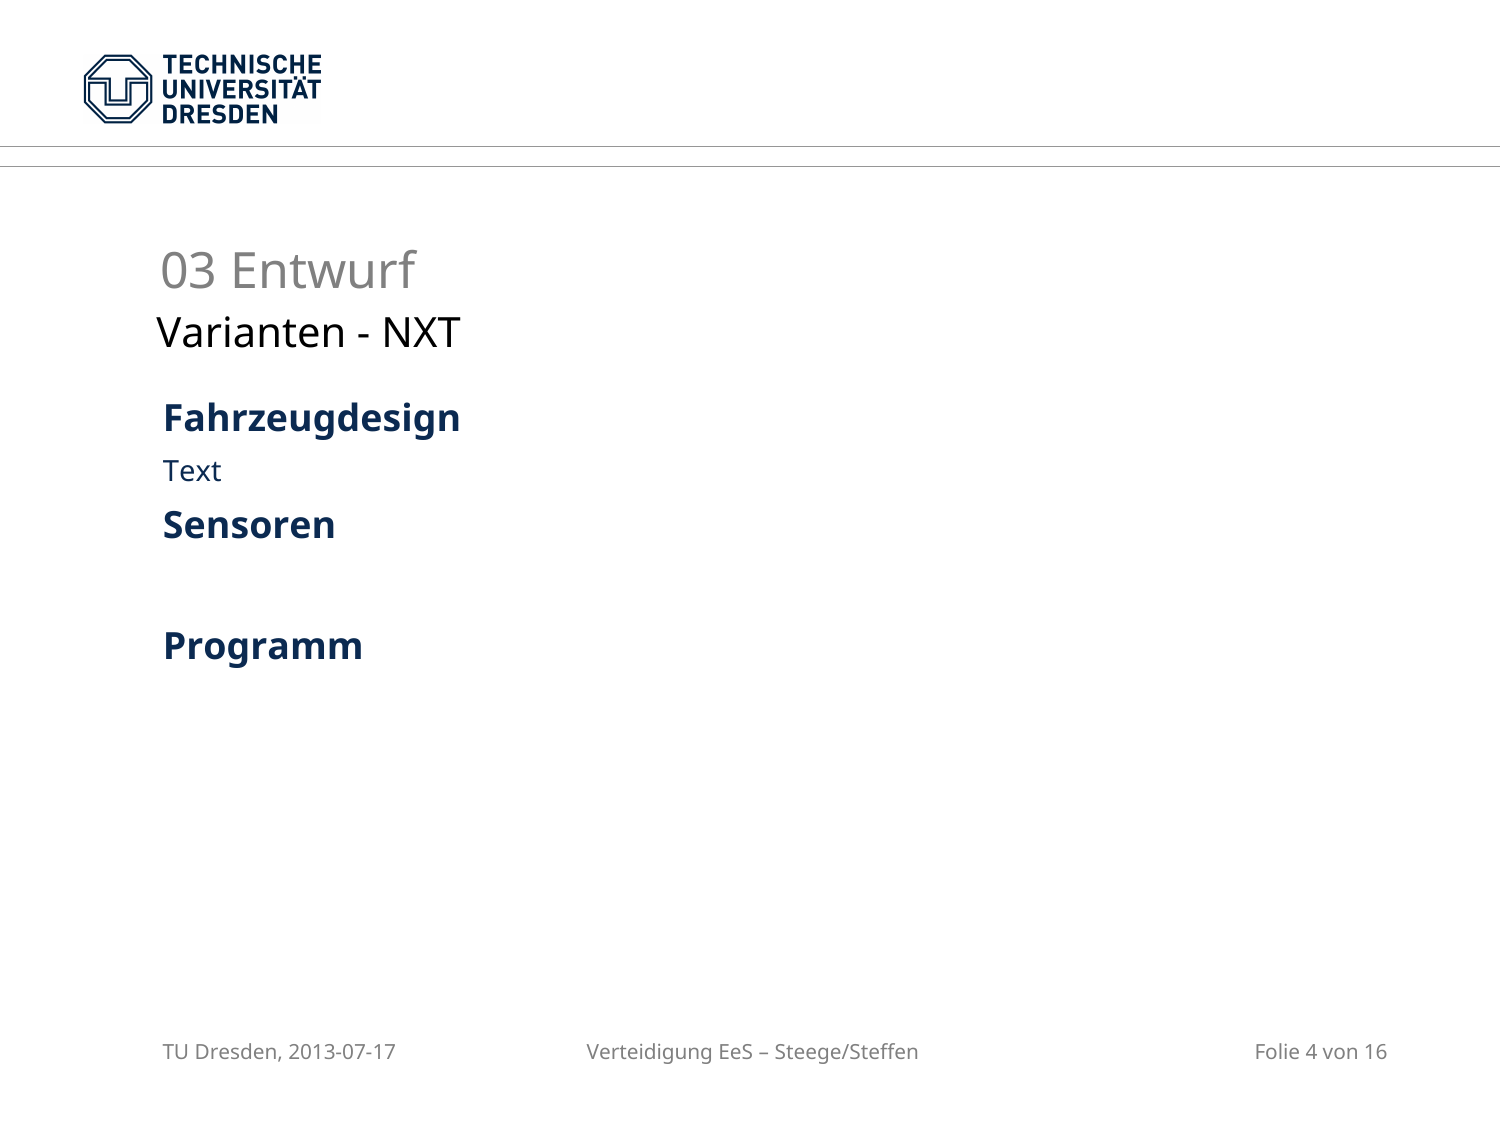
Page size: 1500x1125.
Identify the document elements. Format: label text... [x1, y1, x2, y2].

title 03 Entwurf [160, 230, 1392, 307]
list Fahrzeugdesign Text Sensoren Programm [162, 383, 1388, 959]
picture [83, 54, 321, 124]
text_box Varianten - NXT [156, 299, 1388, 363]
